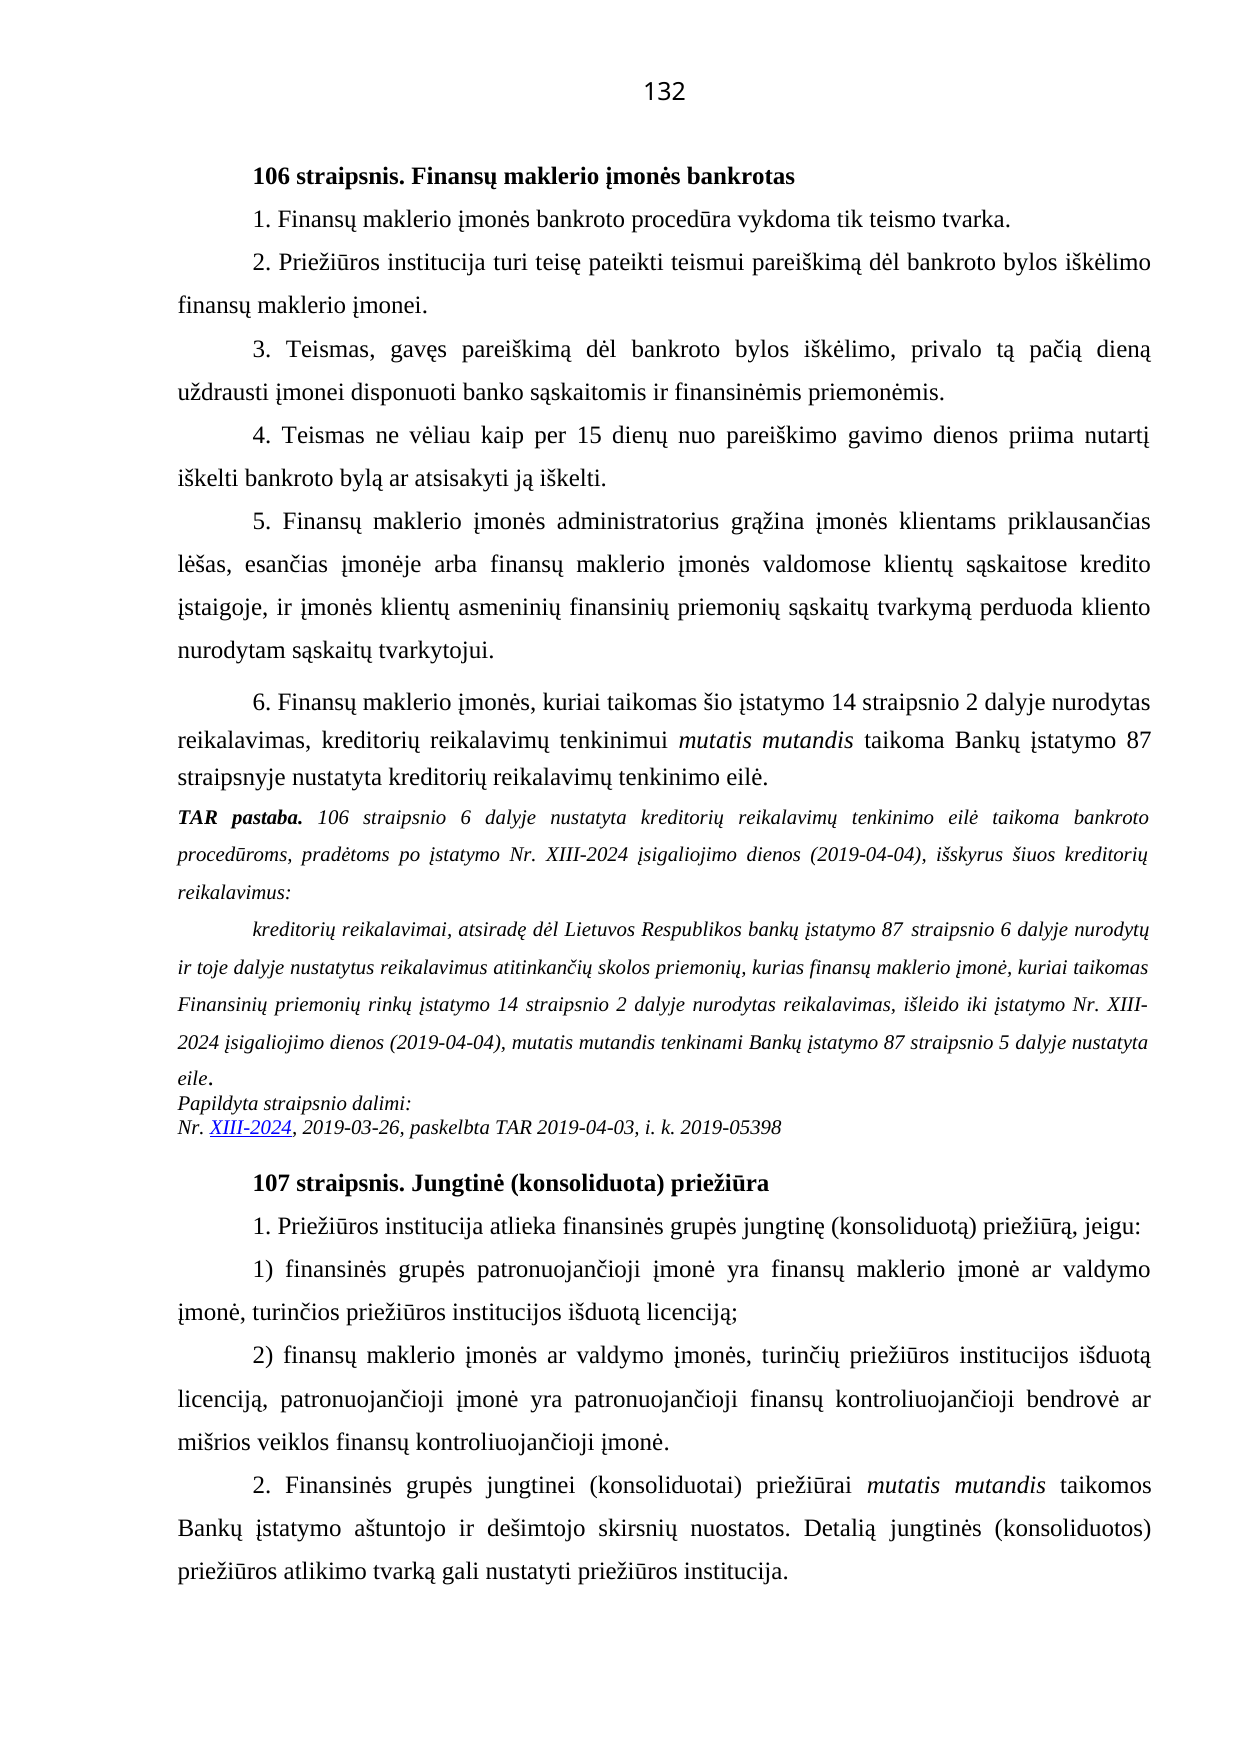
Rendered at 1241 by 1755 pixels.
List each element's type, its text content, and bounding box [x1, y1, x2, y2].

text 107 straipsnis. Jungtinė (konsoliduota) priežiūra [177, 1168, 1152, 1197]
text 4. Teismas ne vėliau kaip per 15 dienų nuo pareiškimo gavimo dienos priima nutartį iškelti bankroto bylą ar atsisakyti ją iškelti. [177, 420, 1152, 492]
text 2. Priežiūros institucija turi teisę pateikti teismui pareiškimą dėl bankroto bylos iškėlimo finansų maklerio įmonei. [177, 247, 1152, 319]
text 1) finansinės grupės patronuojančioji įmonė yra finansų maklerio įmonė ar valdymo įmonė, turinčios priežiūros institucijos išduotą licenciją; [177, 1254, 1152, 1326]
text TAR pastaba. 106 straipsnio 6 dalyje nustatyta kreditorių reikalavimų tenkinimo eilė taikoma bankroto procedūroms, pradėtoms po įstatymo Nr. XIII-2024 įsigaliojimo dienos (2019-04-04), išskyrus šiuos kreditorių reikalavimus: [177, 791, 1152, 904]
text 2) finansų maklerio įmonės ar valdymo įmonės, turinčių priežiūros institucijos išduotą licenciją, patronuojančioji įmonė yra patronuojančioji finansų kontroliuojančioji bendrovė ar mišrios veiklos finansų kontroliuojančioji įmonė. [177, 1341, 1152, 1456]
text 2. Finansinės grupės jungtinei (konsoliduotai) priežiūrai mutatis mutandis taikomos Bankų įstatymo aštuntojo ir dešimtojo skirsnių nuostatos. Detalią jungtinės (konsoliduotos) priežiūros atlikimo tvarką gali nustatyti priežiūros institucija. [177, 1470, 1152, 1585]
text 1. Priežiūros institucija atlieka finansinės grupės jungtinę (konsoliduotą) priežiūrą, jeigu: [177, 1211, 1152, 1240]
text 1. Finansų maklerio įmonės bankroto procedūra vykdoma tik teismo tvarka. [177, 204, 1152, 233]
text 106 straipsnis. Finansų maklerio įmonės bankrotas [177, 161, 1152, 190]
text Nr. XIII-2024, 2019-03-26, paskelbta TAR 2019-04-03, i. k. 2019-05398 [177, 1115, 1152, 1139]
text kreditorių reikalavimai, atsiradę dėl Lietuvos Respublikos bankų įstatymo 87 straipsnio 6 dalyje nurodytų ir toje dalyje nustatytus reikalavimus atitinkančių skolos priemonių, kurias finansų maklerio įmonė, kuriai taikomas Finansinių priemonių rinkų įstatymo 14 straipsnio 2 dalyje nurodytas reikalavimas, išleido iki įstatymo Nr. XIII-2024 įsigaliojimo dienos (2019-04-04), mutatis mutandis tenkinami Bankų įstatymo 87 straipsnio 5 dalyje nustatyta eile. [177, 904, 1152, 1091]
text Papildyta straipsnio dalimi: [177, 1091, 1152, 1115]
text 6. Finansų maklerio įmonės, kuriai taikomas šio įstatymo 14 straipsnio 2 dalyje nurodytas reikalavimas, kreditorių reikalavimų tenkinimui mutatis mutandis taikoma Bankų įstatymo 87 straipsnyje nustatyta kreditorių reikalavimų tenkinimo eilė. [177, 679, 1152, 791]
text 5. Finansų maklerio įmonės administratorius grąžina įmonės klientams priklausančias lėšas, esančias įmonėje arba finansų maklerio įmonės valdomose klientų sąskaitose kredito įstaigoje, ir įmonės klientų asmeninių finansinių priemonių sąskaitų tvarkymą perduoda kliento nurodytam sąskaitų tvarkytojui. [177, 506, 1152, 664]
text 3. Teismas, gavęs pareiškimą dėl bankroto bylos iškėlimo, privalo tą pačią dieną uždrausti įmonei disponuoti banko sąskaitomis ir finansinėmis priemonėmis. [177, 334, 1152, 406]
